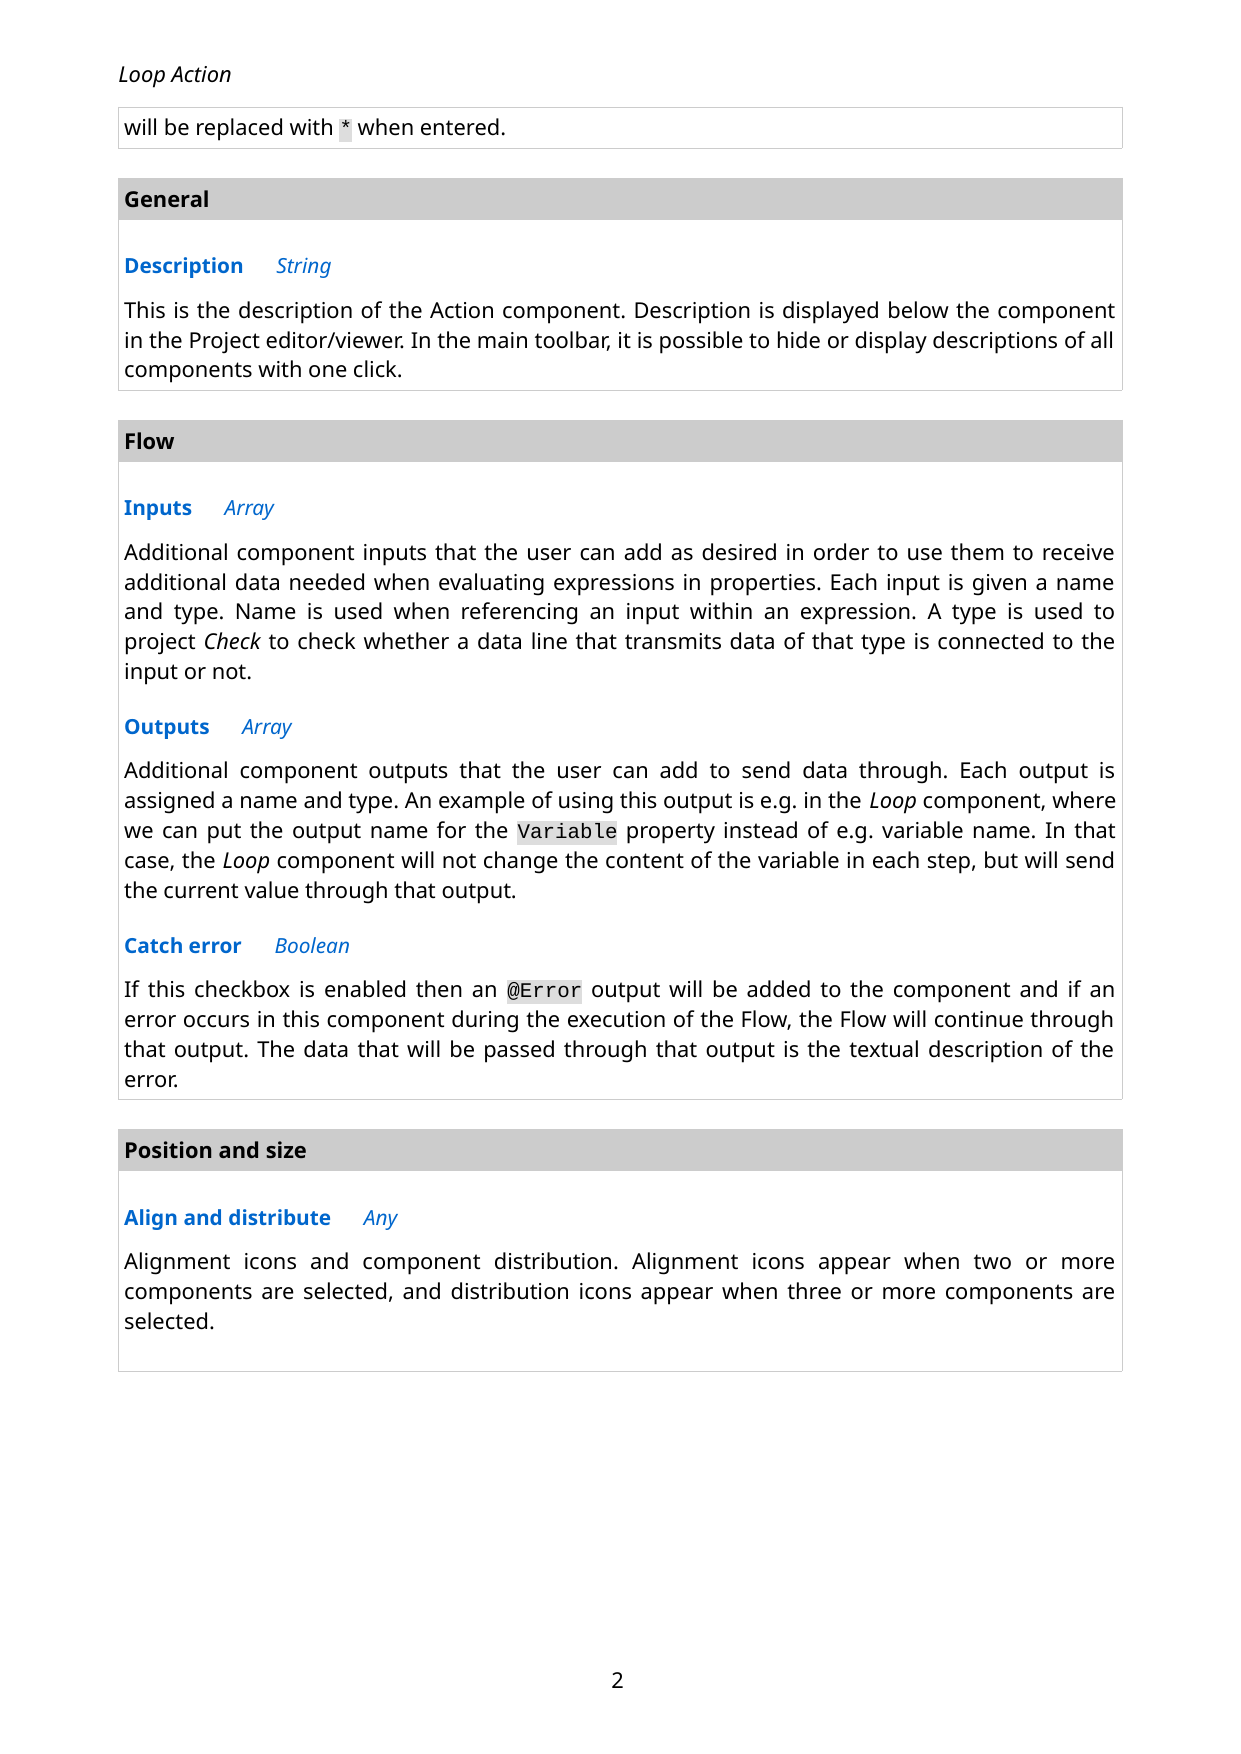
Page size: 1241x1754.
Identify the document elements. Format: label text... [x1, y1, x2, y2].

table_cell Inputs Array Additional component inputs that the user can add as desired in order to use them to receive additional data needed when evaluating expressions in properties. Each input is given a name and type. Name is used when referencing an input within an expression. A type is used to project Check to check whether a data line that transmits data of that type is connected to the input or not. Outputs Array Additional component outputs that the user can add to send data through. Each output is assigned a name and type. An example of using this output is e.g. in the Loop component, where we can put the output name for the Variable property instead of e.g. variable name. In that case, the Loop component will not change the content of the variable in each step, but will send the current value through that output. Catch error Boolean If this checkbox is enabled then an @Error output will be added to the component and if an error occurs in this component during the execution of the Flow, the Flow will continue through that output. The data that will be passed through that output is the textual description of the error. [119, 462, 1122, 1099]
table_cell Align and distribute Any Alignment icons and component distribution. Alignment icons appear when two or more components are selected, and distribution icons appear when three or more components are selected. [119, 1171, 1122, 1371]
table_header General [119, 179, 1122, 219]
table_header Flow [119, 421, 1122, 461]
table_header Position and size [119, 1130, 1122, 1170]
table_cell Description String This is the description of the Action component. Description is displayed below the component in the Project editor/viewer. In the main toolbar, it is possible to hide or display descriptions of all components with one click. [119, 220, 1122, 390]
table_cell will be replaced with * when entered. [119, 108, 1122, 148]
